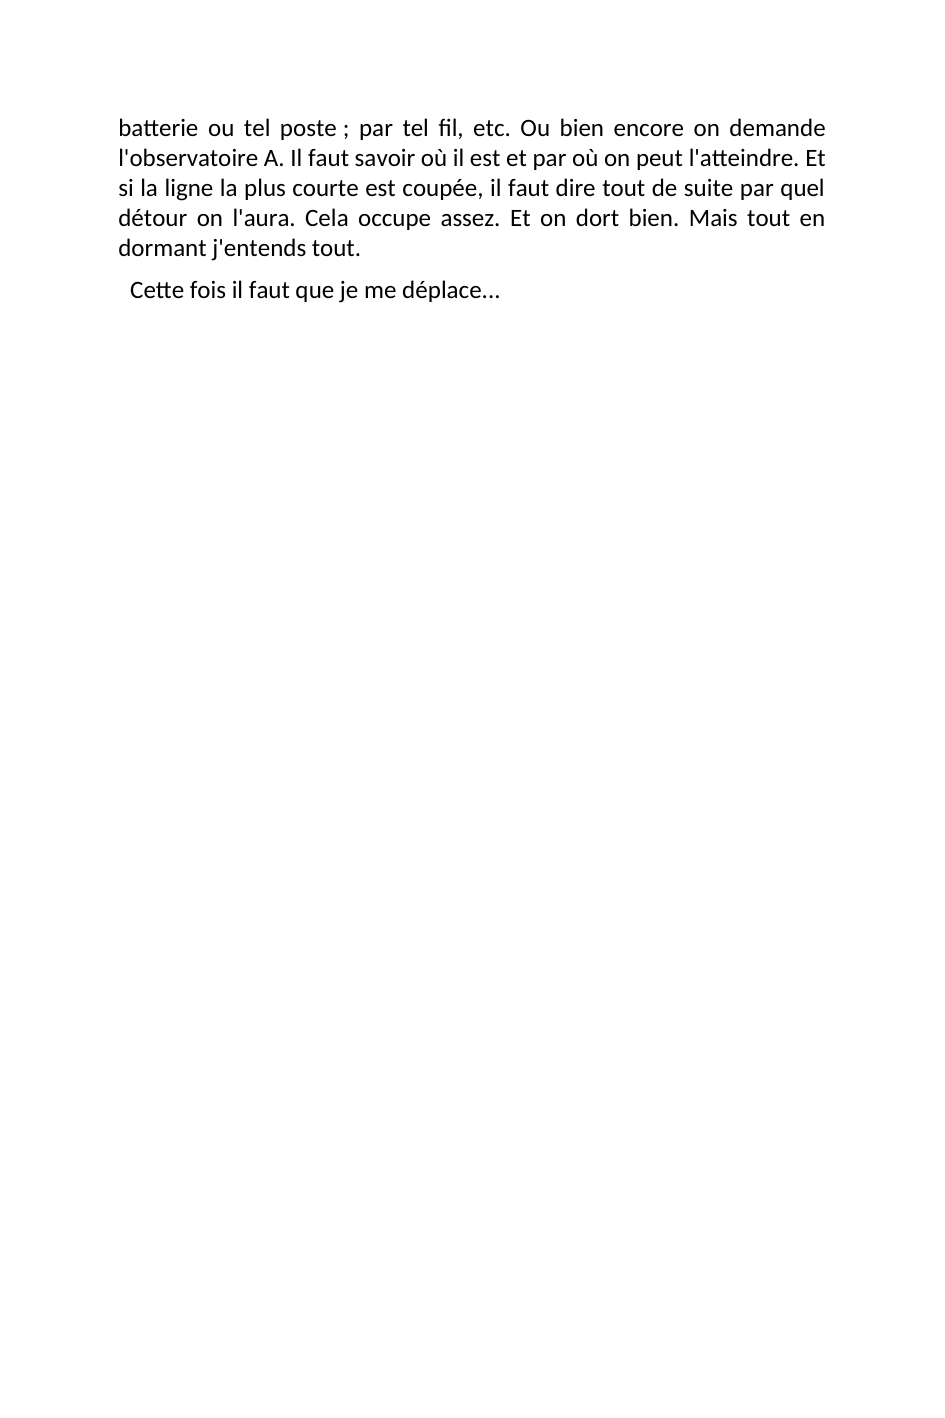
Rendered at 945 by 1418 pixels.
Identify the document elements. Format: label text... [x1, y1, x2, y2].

text Cette fois il faut que je me déplace... [118, 280, 827, 305]
text batterie ou tel poste ; par tel fil, etc. Ou bien encore on demande l'observatoire A. Il faut savoir où il est et par où on peut l'atteindre. Et si la ligne la plus courte est coupée, il faut dire tout de suite par quel détour on l'aura. Cela occupe assez. Et on dort bien. Mais tout en dormant j'entends tout. [118, 118, 827, 263]
